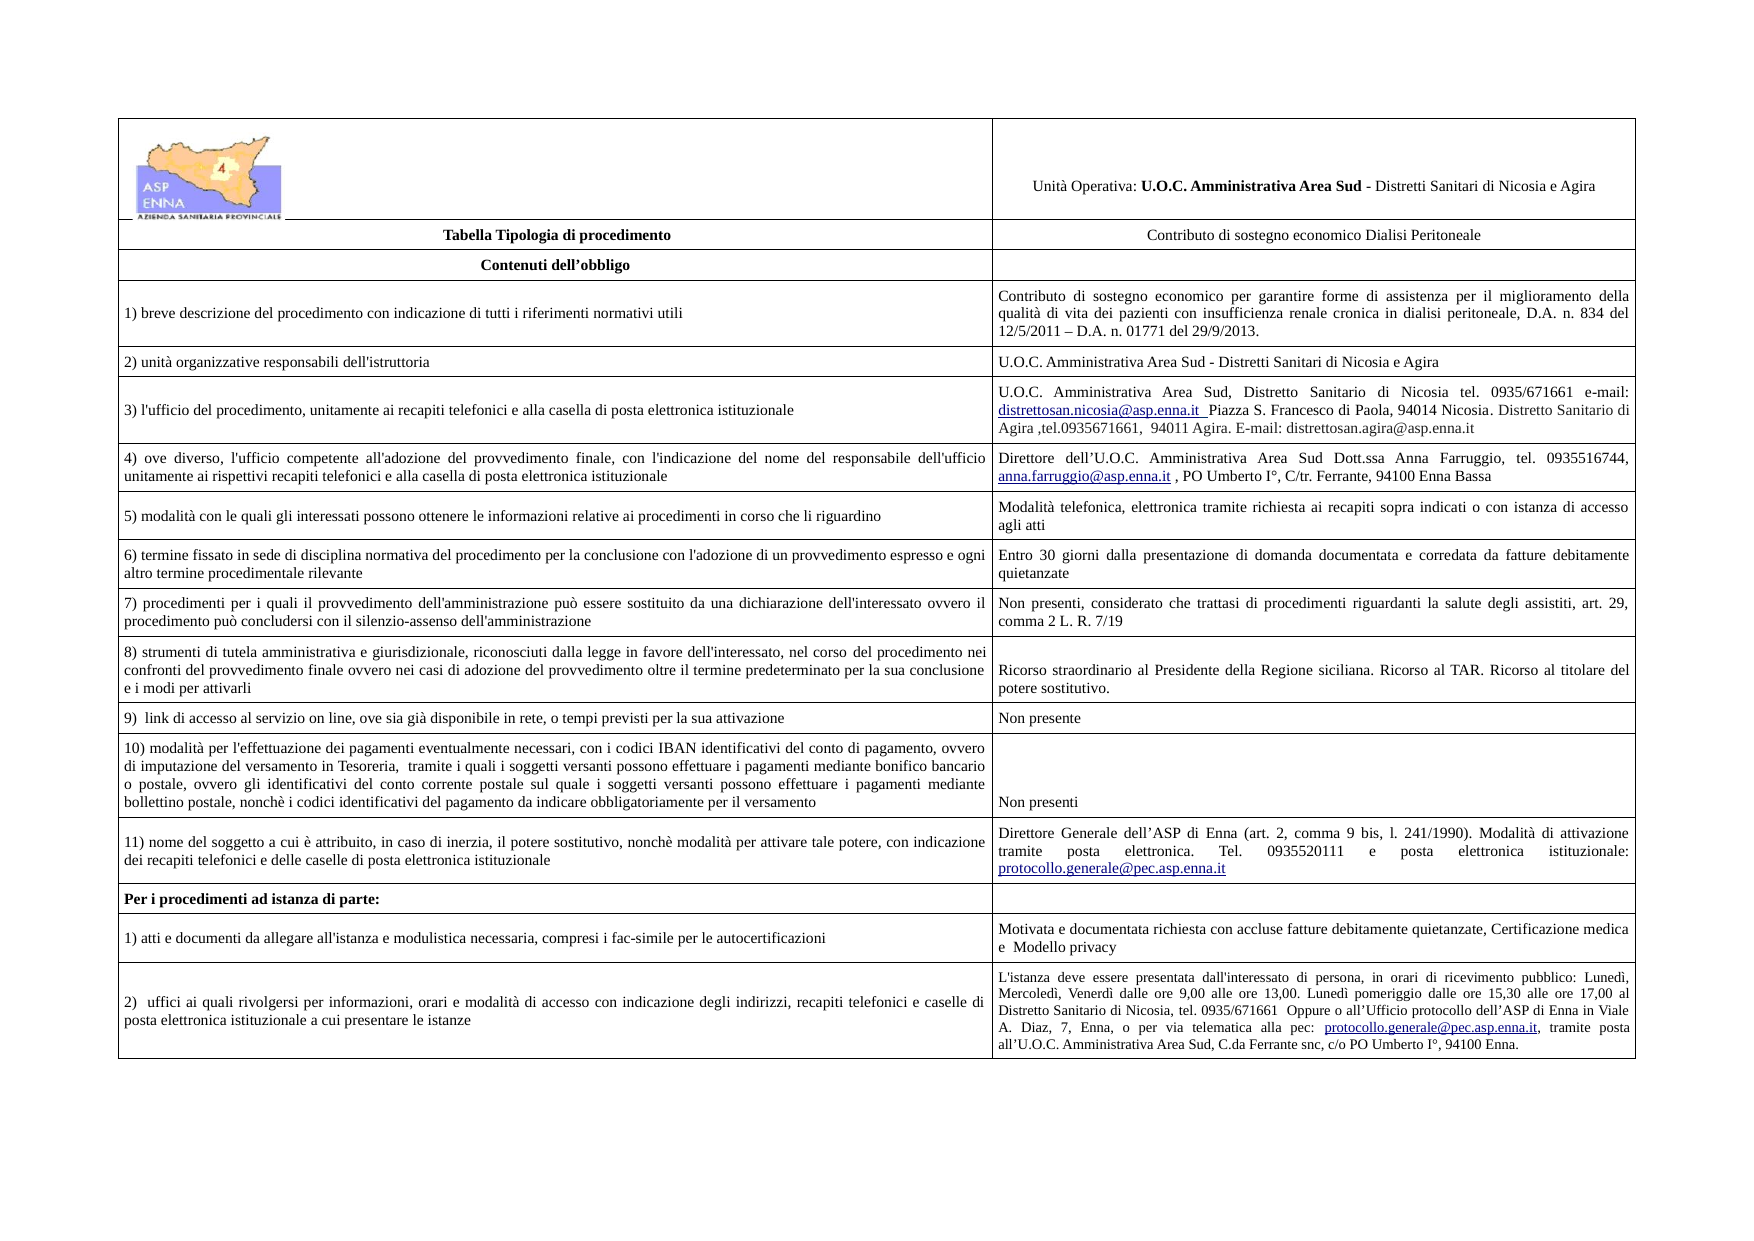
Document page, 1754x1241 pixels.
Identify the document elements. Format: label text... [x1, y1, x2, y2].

table_cell L'istanza deve essere presentata dall'interessato di persona, in orari di ricevimento pubblico: Lunedì, Mercoledì, Venerdì dalle ore 9,00 alle ore 13,00. Lunedì pomeriggio dalle ore 15,30 alle ore 17,00 al Distretto Sanitario di Nicosia, tel. 0935/671661 Oppure o all’Ufficio protocollo dell’ASP di Enna in Viale A. Diaz, 7, Enna, o per via telematica alla pec: protocollo.generale@pec.asp.enna.it, tramite posta all’U.O.C. Amministrativa Area Sud, C.da Ferrante snc, c/o PO Umberto I°, 94100 Enna. [993, 963, 1635, 1058]
table_cell Ricorso straordinario al Presidente della Regione siciliana. Ricorso al TAR. Ricorso al titolare del potere sostitutivo. [993, 637, 1635, 702]
table_cell Direttore dell’U.O.C. Amministrativa Area Sud Dott.ssa Anna Farruggio, tel. 0935516744, anna.farruggio@asp.enna.it , PO Umberto I°, C/tr. Ferrante, 94100 Enna Bassa [993, 444, 1635, 491]
table_cell Motivata e documentata richiesta con accluse fatture debitamente quietanzate, Certificazione medica e Modello privacy [993, 914, 1635, 962]
table_cell Non presenti [993, 734, 1635, 817]
table_header [119, 119, 992, 219]
table_cell 10) modalità per l'effettuazione dei pagamenti eventualmente necessari, con i codici IBAN identificativi del conto di pagamento, ovvero di imputazione del versamento in Tesoreria, tramite i quali i soggetti versanti possono effettuare i pagamenti mediante bonifico bancario o postale, ovvero gli identificativi del conto corrente postale sul quale i soggetti versanti possono effettuare i pagamenti mediante bollettino postale, nonchè i codici identificativi del pagamento da indicare obbligatoriamente per il versamento [119, 734, 992, 817]
table_cell 6) termine fissato in sede di disciplina normativa del procedimento per la conclusione con l'adozione di un provvedimento espresso e ogni altro termine procedimentale rilevante [119, 540, 992, 587]
table_cell [993, 250, 1635, 279]
table_cell 2) uffici ai quali rivolgersi per informazioni, orari e modalità di accesso con indicazione degli indirizzi, recapiti telefonici e caselle di posta elettronica istituzionale a cui presentare le istanze [119, 963, 992, 1058]
table_cell Direttore Generale dell’ASP di Enna (art. 2, comma 9 bis, l. 241/1990). Modalità di attivazione tramite posta elettronica. Tel. 0935520111 e posta elettronica istituzionale: protocollo.generale@pec.asp.enna.it [993, 818, 1635, 883]
table_cell Contributo di sostegno economico per garantire forme di assistenza per il miglioramento della qualità di vita dei pazienti con insufficienza renale cronica in dialisi peritoneale, D.A. n. 834 del 12/5/2011 – D.A. n. 01771 del 29/9/2013. [993, 281, 1635, 346]
table_cell Entro 30 giorni dalla presentazione di domanda documentata e corredata da fatture debitamente quietanzate [993, 540, 1635, 587]
table_cell 8) strumenti di tutela amministrativa e giurisdizionale, riconosciuti dalla legge in favore dell'interessato, nel corso del procedimento nei confronti del provvedimento finale ovvero nei casi di adozione del provvedimento oltre il termine predeterminato per la sua conclusione e i modi per attivarli [119, 637, 992, 702]
table_cell 2) unità organizzative responsabili dell'istruttoria [119, 347, 992, 376]
table_cell 5) modalità con le quali gli interessati possono ottenere le informazioni relative ai procedimenti in corso che li riguardino [119, 492, 992, 539]
table_cell U.O.C. Amministrativa Area Sud, Distretto Sanitario di Nicosia tel. 0935/671661 e-mail: distrettosan.nicosia@asp.enna.it Piazza S. Francesco di Paola, 94014 Nicosia. Distretto Sanitario di Agira ,tel.0935671661, 94011 Agira. E-mail: distrettosan.agira@asp.enna.it [993, 377, 1635, 442]
table_cell 1) atti e documenti da allegare all'istanza e modulistica necessaria, compresi i fac-simile per le autocertificazioni [119, 914, 992, 962]
table_cell 1) breve descrizione del procedimento con indicazione di tutti i riferimenti normativi utili [119, 281, 992, 346]
table_cell 7) procedimenti per i quali il provvedimento dell'amministrazione può essere sostituito da una dichiarazione dell'interessato ovvero il procedimento può concludersi con il silenzio-assenso dell'amministrazione [119, 589, 992, 636]
table_cell Non presenti, considerato che trattasi di procedimenti riguardanti la salute degli assistiti, art. 29, comma 2 L. R. 7/19 [993, 589, 1635, 636]
table_cell 9) link di accesso al servizio on line, ove sia già disponibile in rete, o tempi previsti per la sua attivazione [119, 703, 992, 732]
table_cell U.O.C. Amministrativa Area Sud - Distretti Sanitari di Nicosia e Agira [993, 347, 1635, 376]
table_cell Per i procedimenti ad istanza di parte: [119, 884, 992, 913]
table_cell Modalità telefonica, elettronica tramite richiesta ai recapiti sopra indicati o con istanza di accesso agli atti [993, 492, 1635, 539]
table_cell 3) l'ufficio del procedimento, unitamente ai recapiti telefonici e alla casella di posta elettronica istituzionale [119, 377, 992, 442]
table_cell Contributo di sostegno economico Dialisi Peritoneale [993, 220, 1635, 249]
table_cell [993, 884, 1635, 913]
table_header Unità Operativa: U.O.C. Amministrativa Area Sud - Distretti Sanitari di Nicosia e Agira [993, 119, 1635, 219]
picture [132, 132, 286, 221]
table_cell Non presente [993, 703, 1635, 732]
table_cell Contenuti dell’obbligo [119, 250, 992, 279]
table_cell 11) nome del soggetto a cui è attribuito, in caso di inerzia, il potere sostitutivo, nonchè modalità per attivare tale potere, con indicazione dei recapiti telefonici e delle caselle di posta elettronica istituzionale [119, 818, 992, 883]
table_cell Tabella Tipologia di procedimento [119, 220, 992, 249]
table_cell 4) ove diverso, l'ufficio competente all'adozione del provvedimento finale, con l'indicazione del nome del responsabile dell'ufficio unitamente ai rispettivi recapiti telefonici e alla casella di posta elettronica istituzionale [119, 444, 992, 491]
